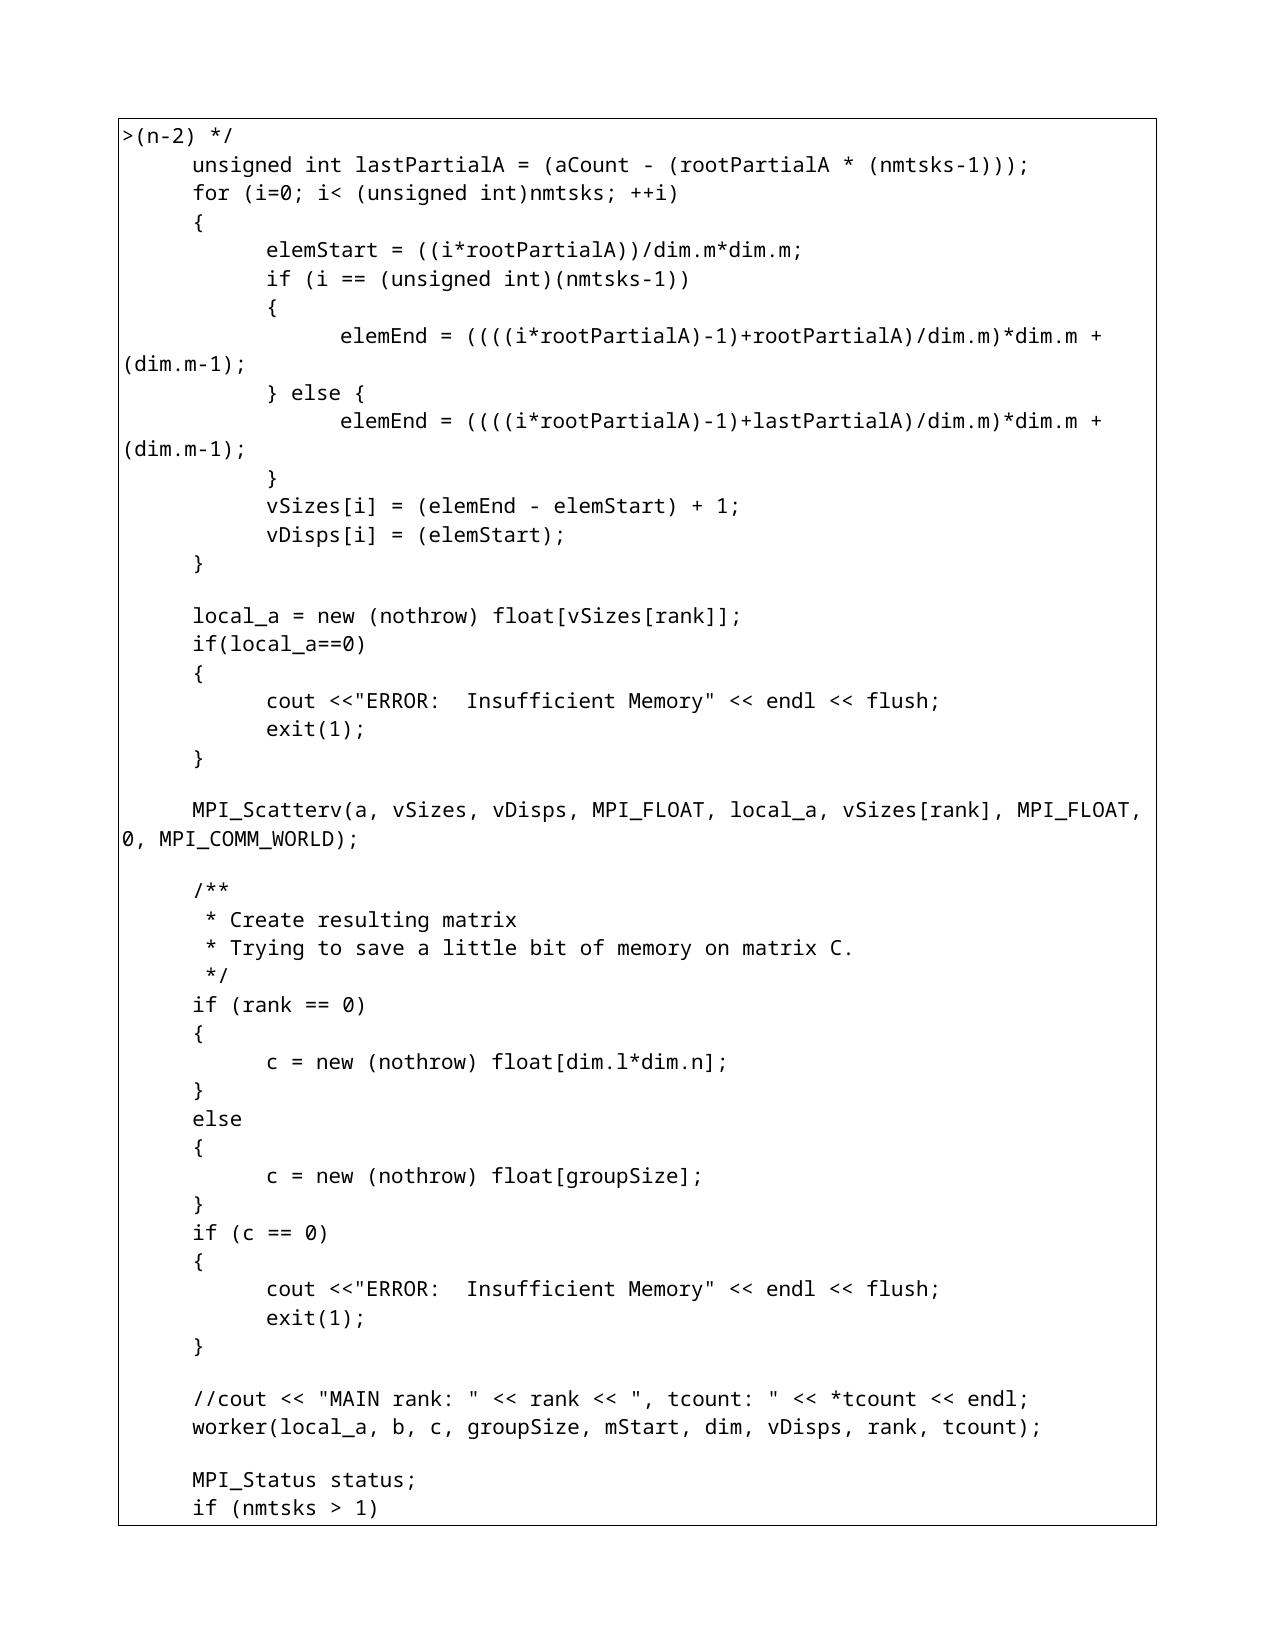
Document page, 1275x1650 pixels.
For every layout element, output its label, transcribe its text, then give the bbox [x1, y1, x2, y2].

text if (nmtsks > 1) [119, 1490, 1156, 1525]
text >(n-2) */ [119, 119, 1156, 147]
text exit(1); [119, 711, 1156, 739]
text cout <<"ERROR: Insufficient Memory" << endl << flush; [119, 1271, 1156, 1299]
text unsigned int lastPartialA = (aCount - (rootPartialA * (nmtsks-1))); [119, 147, 1156, 175]
text MPI_Scatterv(a, vSizes, vDisps, MPI_FLOAT, local_a, vSizes[rank], MPI_FLOAT, 0, MPI_COMM_WORLD); [119, 792, 1156, 852]
text MPI_Status status; [119, 1461, 1156, 1490]
text elemStart = ((i*rootPartialA))/dim.m*dim.m; [119, 232, 1156, 260]
text for (i=0; i< (unsigned int)nmtsks; ++i) [119, 175, 1156, 203]
text if (c == 0) [119, 1214, 1156, 1242]
text } [119, 1072, 1156, 1100]
text { [119, 203, 1156, 232]
text if (i == (unsigned int)(nmtsks-1)) [119, 260, 1156, 289]
text //cout << "MAIN rank: " << rank << ", tcount: " << *tcount << endl; [119, 1380, 1156, 1409]
text } [119, 1186, 1156, 1214]
text { [119, 1015, 1156, 1043]
text { [119, 1129, 1156, 1157]
text } [119, 1328, 1156, 1360]
text elemEnd = ((((i*rootPartialA)-1)+lastPartialA)/dim.m)*dim.m + (dim.m-1); [119, 402, 1156, 459]
text } [119, 459, 1156, 488]
text cout <<"ERROR: Insufficient Memory" << endl << flush; [119, 682, 1156, 711]
text * Trying to save a little bit of memory on matrix C. [119, 930, 1156, 958]
text /** [119, 873, 1156, 901]
text elemEnd = ((((i*rootPartialA)-1)+rootPartialA)/dim.m)*dim.m + (dim.m-1); [119, 317, 1156, 374]
text worker(local_a, b, c, groupSize, mStart, dim, vDisps, rank, tcount); [119, 1409, 1156, 1441]
text else [119, 1100, 1156, 1129]
text { [119, 1242, 1156, 1271]
text c = new (nothrow) float[dim.l*dim.n]; [119, 1043, 1156, 1072]
text if (rank == 0) [119, 987, 1156, 1015]
text } else { [119, 374, 1156, 402]
text vSizes[i] = (elemEnd - elemStart) + 1; [119, 488, 1156, 516]
text */ [119, 958, 1156, 987]
text c = new (nothrow) float[groupSize]; [119, 1157, 1156, 1186]
text local_a = new (nothrow) float[vSizes[rank]]; [119, 597, 1156, 626]
text vDisps[i] = (elemStart); [119, 516, 1156, 545]
text } [119, 739, 1156, 771]
text } [119, 545, 1156, 577]
text if(local_a==0) [119, 626, 1156, 654]
text { [119, 289, 1156, 317]
text exit(1); [119, 1299, 1156, 1328]
text * Create resulting matrix [119, 901, 1156, 930]
text { [119, 654, 1156, 682]
